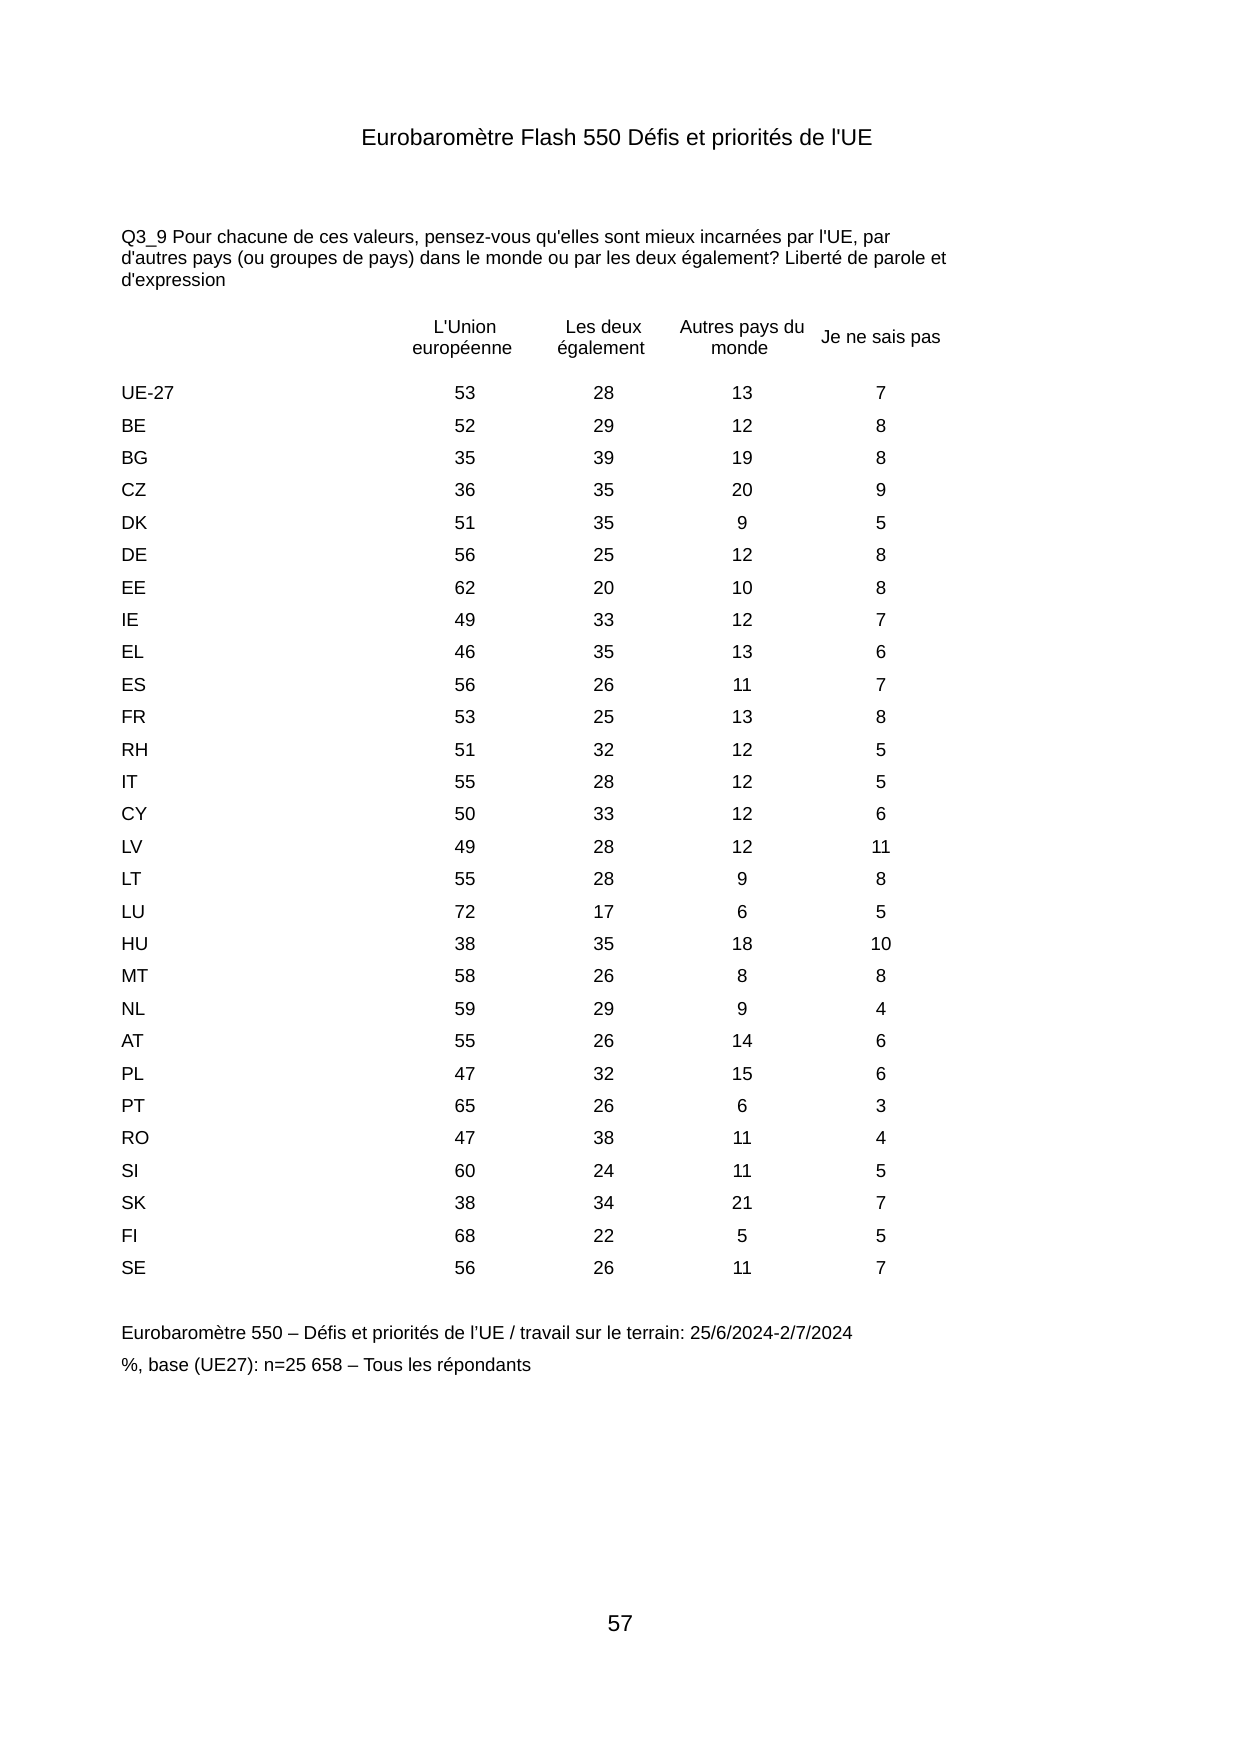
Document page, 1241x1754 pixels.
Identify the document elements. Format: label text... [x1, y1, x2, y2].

table_cell 38 [534, 1122, 673, 1154]
table_cell LV [118, 830, 257, 863]
table_cell [257, 733, 395, 765]
table_cell 8 [811, 701, 950, 733]
table_cell 60 [395, 1154, 534, 1187]
table_cell 18 [673, 928, 811, 960]
table_cell 8 [811, 409, 950, 441]
table_cell 50 [395, 798, 534, 830]
table_cell 38 [395, 1187, 534, 1219]
table_cell [257, 928, 395, 960]
table_cell 11 [673, 1122, 811, 1154]
table_cell 56 [395, 539, 534, 571]
table_cell [257, 895, 395, 927]
table_cell [257, 1251, 395, 1284]
table_cell 6 [811, 798, 950, 830]
table_cell 8 [811, 571, 950, 603]
table_cell 11 [673, 1154, 811, 1187]
table_cell 12 [673, 604, 811, 636]
table_cell 55 [395, 765, 534, 798]
table_cell 5 [811, 1154, 950, 1187]
table_cell 68 [395, 1219, 534, 1251]
table_cell %, base (UE27): n=25 658 – Tous les répondants [118, 1349, 950, 1381]
table_cell 25 [534, 701, 673, 733]
table_cell BE [118, 409, 257, 441]
table_cell 35 [534, 474, 673, 506]
table_cell 56 [395, 668, 534, 701]
table_cell 28 [534, 863, 673, 895]
table_cell 6 [811, 1057, 950, 1089]
table_cell 47 [395, 1122, 534, 1154]
table_cell SK [118, 1187, 257, 1219]
table_cell PT [118, 1089, 257, 1122]
table_cell 62 [395, 571, 534, 603]
table_cell 52 [395, 409, 534, 441]
table_cell 28 [534, 377, 673, 409]
table_cell [257, 1154, 395, 1187]
table_cell 7 [811, 377, 950, 409]
table_cell 32 [534, 733, 673, 765]
table_cell 53 [395, 701, 534, 733]
table_cell SI [118, 1154, 257, 1187]
table_cell 7 [811, 1251, 950, 1284]
table_cell 19 [673, 441, 811, 474]
table_cell 10 [673, 571, 811, 603]
table_cell 8 [811, 960, 950, 992]
table_cell [257, 506, 395, 539]
table_cell 12 [673, 798, 811, 830]
table_cell [257, 474, 395, 506]
table_cell PL [118, 1057, 257, 1089]
table_cell 24 [534, 1154, 673, 1187]
table_cell 25 [534, 539, 673, 571]
table_cell [257, 863, 395, 895]
table_cell [257, 701, 395, 733]
table_cell 13 [673, 377, 811, 409]
table_cell [257, 1219, 395, 1251]
table_cell [673, 1284, 811, 1316]
table_cell 28 [534, 765, 673, 798]
table_cell 6 [673, 1089, 811, 1122]
table_cell Autres pays du monde [673, 298, 811, 377]
table_cell 11 [811, 830, 950, 863]
table_cell 9 [673, 992, 811, 1024]
table_cell 9 [811, 474, 950, 506]
table_cell 65 [395, 1089, 534, 1122]
table_cell 29 [534, 992, 673, 1024]
table_cell LT [118, 863, 257, 895]
table_cell 26 [534, 1089, 673, 1122]
table_cell 29 [534, 409, 673, 441]
table_cell 59 [395, 992, 534, 1024]
table_cell [257, 298, 395, 377]
table_cell 38 [395, 928, 534, 960]
table_cell [257, 1122, 395, 1154]
table_cell SE [118, 1251, 257, 1284]
table_cell 33 [534, 604, 673, 636]
table_cell EE [118, 571, 257, 603]
table_header Q3_9 Pour chacune de ces valeurs, pensez-vous qu'elles sont mieux incarnées par l'UE, par d'autres pays (ou groupes de pays) dans le monde ou par les deux également? Liberté de parole et d'expression [118, 218, 950, 297]
table_cell Je ne sais pas [811, 298, 950, 377]
table_cell ES [118, 668, 257, 701]
table_cell NL [118, 992, 257, 1024]
table_cell 13 [673, 701, 811, 733]
table_cell 7 [811, 1187, 950, 1219]
table_cell 3 [811, 1089, 950, 1122]
table_cell 55 [395, 1025, 534, 1057]
table_cell 35 [534, 636, 673, 668]
table_cell 32 [534, 1057, 673, 1089]
table_cell [395, 1284, 534, 1316]
table_cell 5 [811, 733, 950, 765]
table_cell [257, 668, 395, 701]
table_cell 7 [811, 604, 950, 636]
table_cell 55 [395, 863, 534, 895]
table_cell 6 [673, 895, 811, 927]
table_cell [257, 1284, 395, 1316]
table_cell [118, 298, 257, 377]
table_cell [257, 377, 395, 409]
table_cell 11 [673, 668, 811, 701]
table_cell 9 [673, 863, 811, 895]
table_cell 4 [811, 992, 950, 1024]
table_cell [811, 1284, 950, 1316]
table_cell 12 [673, 733, 811, 765]
table_cell 5 [811, 765, 950, 798]
table_cell 36 [395, 474, 534, 506]
table_cell 13 [673, 636, 811, 668]
table_cell 5 [811, 506, 950, 539]
table_cell 22 [534, 1219, 673, 1251]
table_cell [257, 1089, 395, 1122]
table_cell [257, 1025, 395, 1057]
table_cell 20 [534, 571, 673, 603]
table_cell 6 [811, 636, 950, 668]
table_cell 28 [534, 830, 673, 863]
table_cell MT [118, 960, 257, 992]
table_cell 4 [811, 1122, 950, 1154]
table_cell CZ [118, 474, 257, 506]
table_cell 26 [534, 668, 673, 701]
table_cell [257, 1187, 395, 1219]
table_cell 51 [395, 733, 534, 765]
table_cell 46 [395, 636, 534, 668]
table_cell 9 [673, 506, 811, 539]
table_cell 56 [395, 1251, 534, 1284]
table_cell Eurobaromètre 550 – Défis et priorités de l’UE / travail sur le terrain: 25/6/2024-2/7/2024 [118, 1316, 950, 1348]
table_cell AT [118, 1025, 257, 1057]
table_cell UE-27 [118, 377, 257, 409]
table_cell CY [118, 798, 257, 830]
table_cell 8 [811, 539, 950, 571]
table_cell 15 [673, 1057, 811, 1089]
table_cell L'Union européenne [395, 298, 534, 377]
table_cell 20 [673, 474, 811, 506]
table_cell 49 [395, 604, 534, 636]
table_cell [257, 604, 395, 636]
table_cell 35 [534, 506, 673, 539]
table_cell 35 [395, 441, 534, 474]
table_cell 14 [673, 1025, 811, 1057]
table_cell 49 [395, 830, 534, 863]
table_cell 6 [811, 1025, 950, 1057]
table_cell [257, 636, 395, 668]
table_cell 26 [534, 960, 673, 992]
table_cell [257, 441, 395, 474]
table_cell [257, 765, 395, 798]
table_cell 12 [673, 765, 811, 798]
table_cell 5 [811, 895, 950, 927]
table_cell DK [118, 506, 257, 539]
table_cell [257, 539, 395, 571]
table_cell IE [118, 604, 257, 636]
table_cell 26 [534, 1025, 673, 1057]
table_cell [257, 960, 395, 992]
table_cell 7 [811, 668, 950, 701]
table_cell 8 [673, 960, 811, 992]
table_cell 33 [534, 798, 673, 830]
table_cell [257, 1057, 395, 1089]
table_cell 8 [811, 441, 950, 474]
table_cell 10 [811, 928, 950, 960]
table_cell [534, 1284, 673, 1316]
table_cell RH [118, 733, 257, 765]
table_cell Les deux également [534, 298, 673, 377]
table_cell 5 [673, 1219, 811, 1251]
table_cell [118, 1284, 257, 1316]
table_cell 39 [534, 441, 673, 474]
table_cell RO [118, 1122, 257, 1154]
table_cell HU [118, 928, 257, 960]
table_cell EL [118, 636, 257, 668]
table_cell FR [118, 701, 257, 733]
table_cell 58 [395, 960, 534, 992]
table_cell FI [118, 1219, 257, 1251]
table_cell 53 [395, 377, 534, 409]
table_cell IT [118, 765, 257, 798]
table_cell 35 [534, 928, 673, 960]
table_cell 11 [673, 1251, 811, 1284]
table_cell LU [118, 895, 257, 927]
table_cell BG [118, 441, 257, 474]
table_cell 17 [534, 895, 673, 927]
table_cell 21 [673, 1187, 811, 1219]
table_cell [257, 798, 395, 830]
table_cell DE [118, 539, 257, 571]
table_cell 12 [673, 539, 811, 571]
table_cell 12 [673, 830, 811, 863]
table_cell 51 [395, 506, 534, 539]
table_cell [257, 830, 395, 863]
table_cell 8 [811, 863, 950, 895]
table_cell 5 [811, 1219, 950, 1251]
table_cell [257, 992, 395, 1024]
table_cell [257, 409, 395, 441]
table_cell 12 [673, 409, 811, 441]
table_cell [257, 571, 395, 603]
table_cell 47 [395, 1057, 534, 1089]
table_cell 26 [534, 1251, 673, 1284]
table_cell 34 [534, 1187, 673, 1219]
table_cell 72 [395, 895, 534, 927]
